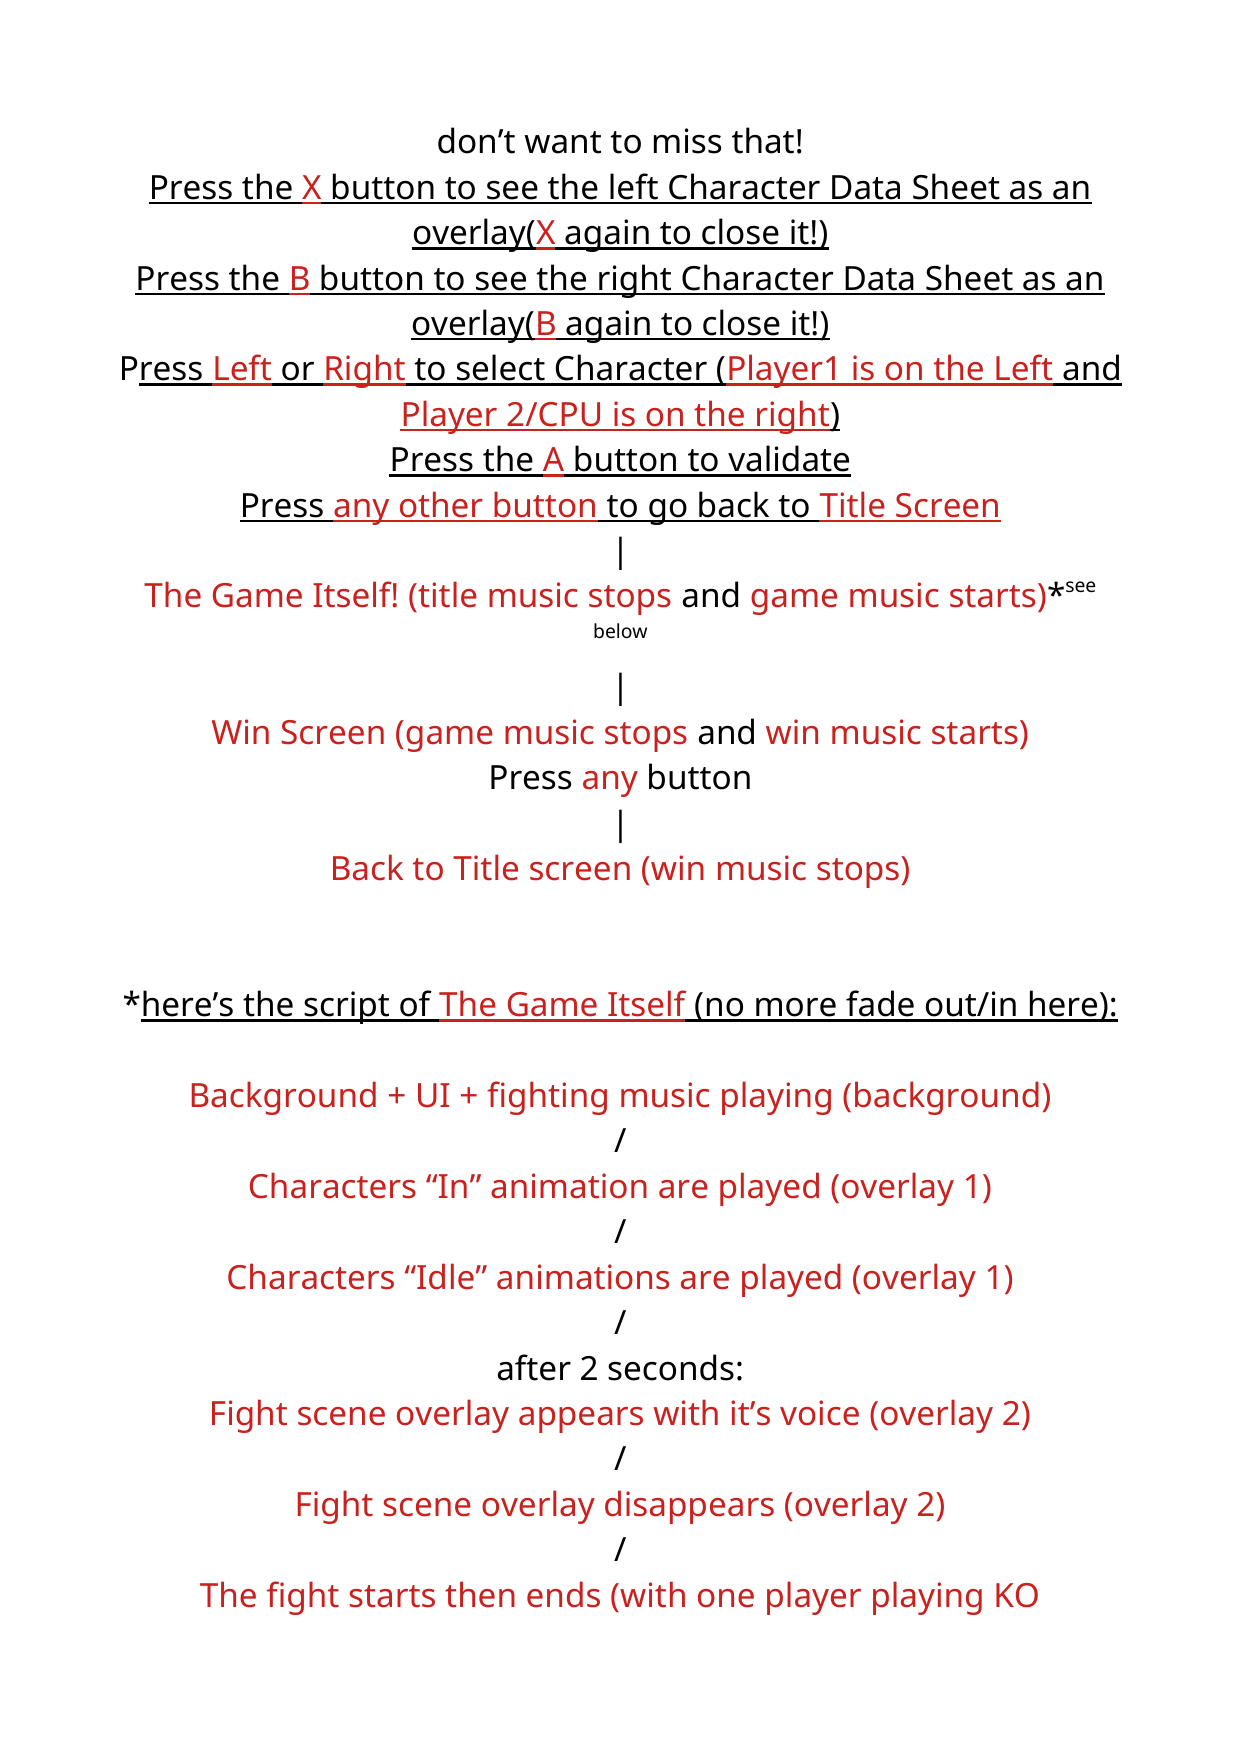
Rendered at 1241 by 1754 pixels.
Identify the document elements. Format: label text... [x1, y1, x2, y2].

text Press any button [118, 754, 1122, 799]
text / [118, 1299, 1122, 1344]
text don’t want to miss that! [118, 118, 1122, 163]
text | [118, 527, 1122, 572]
text Characters “Idle” animations are played (overlay 1) [118, 1253, 1122, 1299]
text The Game Itself! (title music stops and game music starts)*see below [118, 572, 1122, 663]
text Fight scene overlay appears with it’s voice (overlay 2) [118, 1390, 1122, 1435]
text Press Left or Right to select Character (Player1 is on the Left and Player 2/CPU is on the right) [118, 345, 1122, 436]
text / [118, 1208, 1122, 1253]
text / [118, 1526, 1122, 1571]
text Press the B button to see the right Character Data Sheet as an overlay(B again to close it!) [118, 254, 1122, 345]
text | [118, 799, 1122, 845]
text Background + UI + fighting music playing (background) [118, 1072, 1122, 1117]
text after 2 seconds: [118, 1344, 1122, 1390]
text The fight starts then ends (with one player playing KO [118, 1571, 1122, 1617]
text Press the A button to validate [118, 436, 1122, 481]
text | [118, 663, 1122, 708]
text Win Screen (game music stops and win music starts) [118, 708, 1122, 754]
text Press the X button to see the left Character Data Sheet as an overlay(X again to close it!) [118, 163, 1122, 254]
text Press any other button to go back to Title Screen [118, 481, 1122, 527]
text *here’s the script of The Game Itself (no more fade out/in here): [118, 981, 1122, 1026]
text / [118, 1117, 1122, 1163]
text Back to Title screen (win music stops) [118, 845, 1122, 890]
text / [118, 1435, 1122, 1481]
text Fight scene overlay disappears (overlay 2) [118, 1481, 1122, 1526]
text Characters “In” animation are played (overlay 1) [118, 1163, 1122, 1208]
